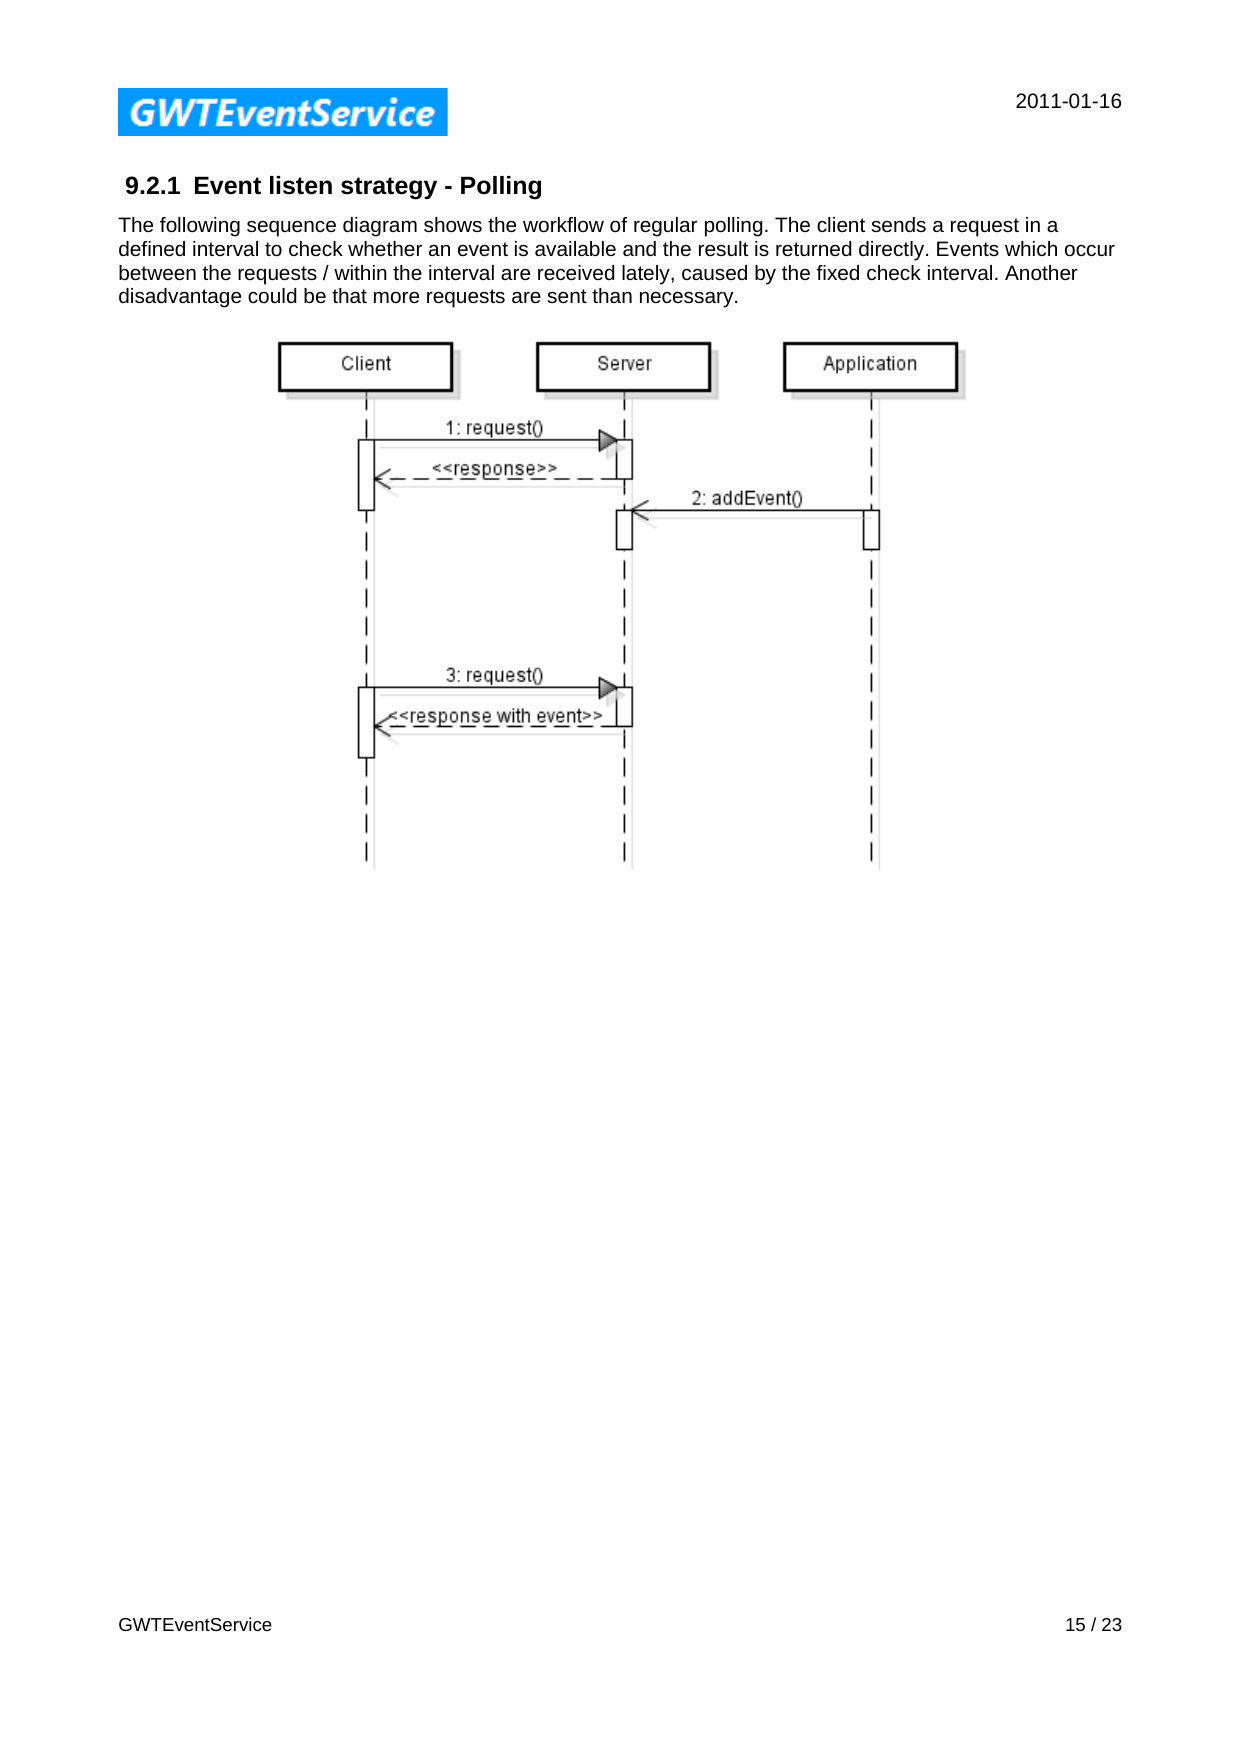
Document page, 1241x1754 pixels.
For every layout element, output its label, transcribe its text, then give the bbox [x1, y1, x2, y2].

picture [269, 336, 971, 881]
subtitle Event listen strategy - Polling [118, 171, 1122, 200]
picture [118, 88, 448, 136]
text The following sequence diagram shows the workflow of regular polling. The client sends a request in a defined interval to check whether an event is available and the result is returned directly. Events which occur between the requests / within the interval are received lately, caused by the fixed check interval. Another disadvantage could be that more requests are sent than necessary. [118, 212, 1122, 308]
